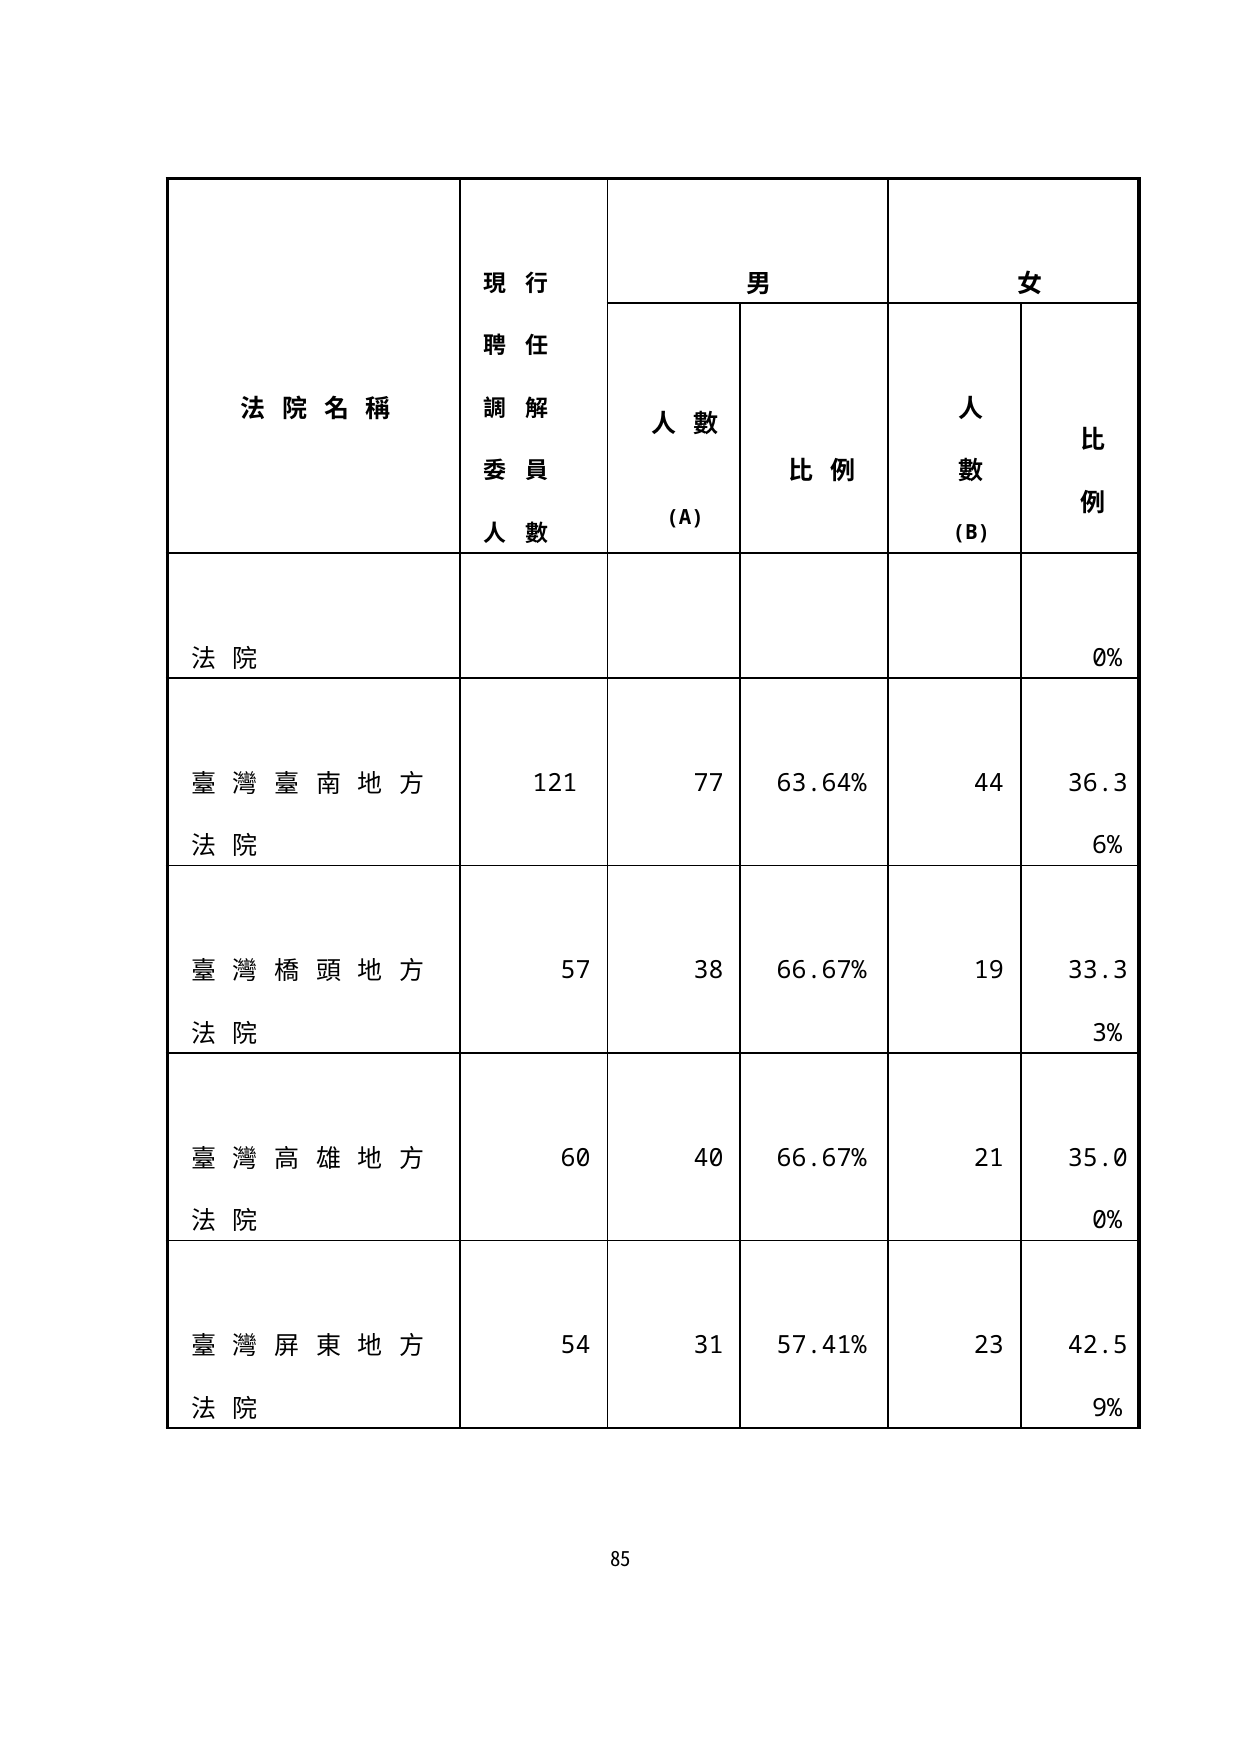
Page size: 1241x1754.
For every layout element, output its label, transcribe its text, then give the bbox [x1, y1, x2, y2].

table_cell 121 [461, 679, 607, 865]
table_cell 31 [608, 1241, 739, 1427]
table_cell 臺灣高雄地方法院 [169, 1054, 459, 1240]
table_header 女 [889, 180, 1137, 302]
table_header 男 [608, 180, 887, 302]
table_cell [741, 554, 887, 677]
table_cell 23 [889, 1241, 1020, 1427]
table_cell 21 [889, 1054, 1020, 1240]
table_cell 63.64% [741, 679, 887, 865]
table_cell 臺灣橋頭地方法院 [169, 866, 459, 1052]
table_cell 比例 [741, 304, 887, 552]
table_cell [889, 554, 1020, 677]
table_header 現行聘任調解委員人數 (A+B) [461, 180, 607, 552]
table_cell 19 [889, 866, 1020, 1052]
table_cell 比例 [1022, 304, 1137, 552]
table_cell 38 [608, 866, 739, 1052]
table_cell 60 [461, 1054, 607, 1240]
table_cell 35.00% [1022, 1054, 1137, 1240]
table_header 法院名稱 [169, 180, 459, 552]
table_cell 66.67% [741, 866, 887, 1052]
table_cell 57.41% [741, 1241, 887, 1427]
table_cell 33.33% [1022, 866, 1137, 1052]
table_cell 0% [1022, 554, 1137, 677]
table_cell 42.59% [1022, 1241, 1137, 1427]
table_cell 66.67% [741, 1054, 887, 1240]
table_cell 77 [608, 679, 739, 865]
table_cell 57 [461, 866, 607, 1052]
table_cell 人數 (B) [889, 304, 1020, 552]
table_cell 44 [889, 679, 1020, 865]
table_cell 54 [461, 1241, 607, 1427]
table_cell 36.36% [1022, 679, 1137, 865]
table_cell 臺灣屏東地方法院 [169, 1241, 459, 1427]
table_cell [608, 554, 739, 677]
table_cell 40 [608, 1054, 739, 1240]
table_cell [461, 554, 607, 677]
table_cell 法院 [169, 554, 459, 677]
table_cell 人數 (A) [608, 304, 739, 552]
table_cell 臺灣臺南地方法院 [169, 679, 459, 865]
